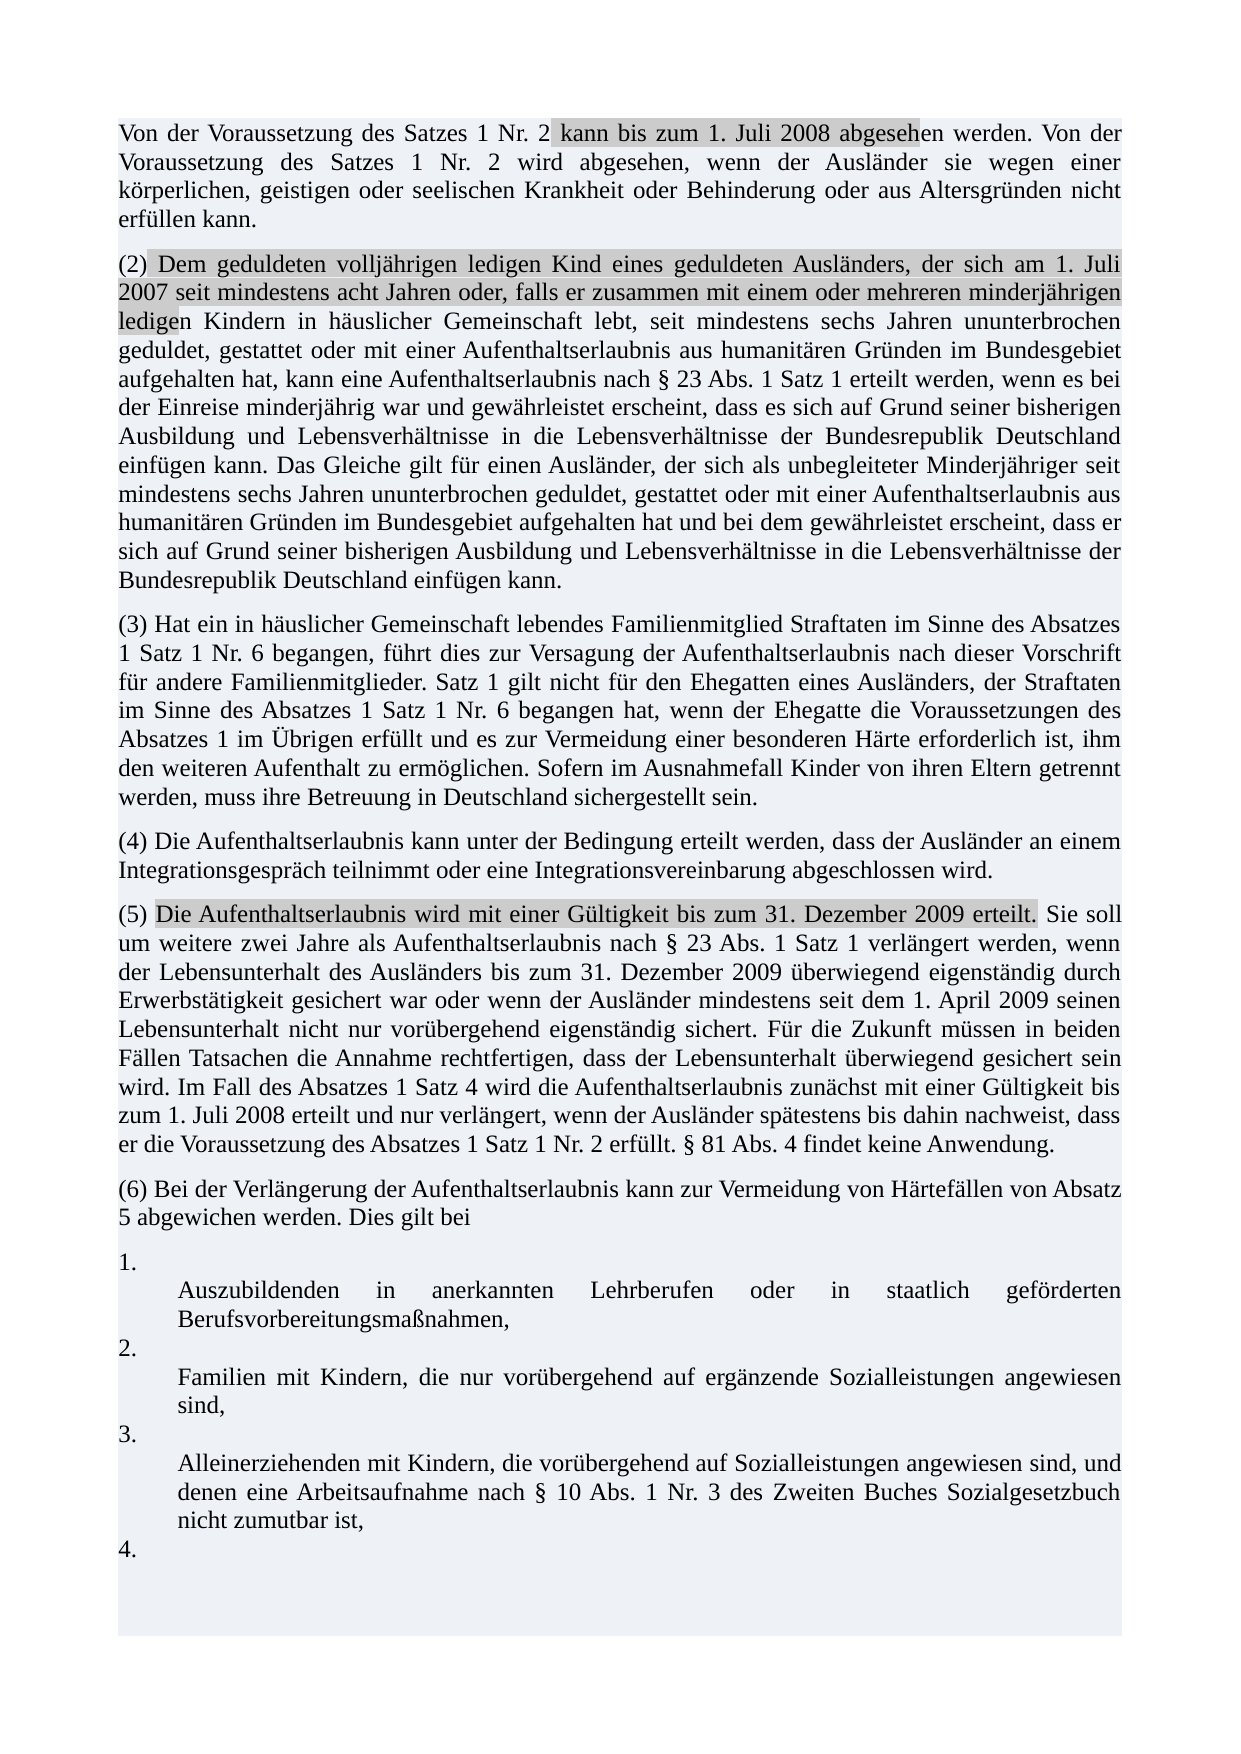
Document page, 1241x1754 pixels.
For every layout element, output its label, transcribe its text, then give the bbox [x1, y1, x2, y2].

text (2) Dem geduldeten volljährigen ledigen Kind eines geduldeten Ausländers, der sich am 1. Juli 2007 seit mindestens acht Jahren oder, falls er zusammen mit einem oder mehreren minderjährigen ledigen Kindern in häuslicher Gemeinschaft lebt, seit mindestens sechs Jahren ununterbrochen geduldet, gestattet oder mit einer Aufenthaltserlaubnis aus humanitären Gründen im Bundesgebiet aufgehalten hat, kann eine Aufenthaltserlaubnis nach § 23 Abs. 1 Satz 1 erteilt werden, wenn es bei der Einreise minderjährig war und gewährleistet erscheint, dass es sich auf Grund seiner bisherigen Ausbildung und Lebensverhältnisse in die Lebensverhältnisse der Bundesrepublik Deutschland einfügen kann. Das Gleiche gilt für einen Ausländer, der sich als unbegleiteter Minderjähriger seit mindestens sechs Jahren ununterbrochen geduldet, gestattet oder mit einer Aufenthaltserlaubnis aus humanitären Gründen im Bundesgebiet aufgehalten hat und bei dem gewährleistet erscheint, dass er sich auf Grund seiner bisherigen Ausbildung und Lebensverhältnisse in die Lebensverhältnisse der Bundesrepublik Deutschland einfügen kann. [118, 249, 1122, 594]
text (4) Die Aufenthaltserlaubnis kann unter der Bedingung erteilt werden, dass der Ausländer an einem Integrationsgespräch teilnimmt oder eine Integrationsvereinbarung abgeschlossen wird. [118, 826, 1122, 884]
list Alleinerziehenden mit Kindern, die vorübergehend auf Sozialleistungen angewiesen sind, und denen eine Arbeitsaufnahme nach § 10 Abs. 1 Nr. 3 des Zweiten Buches Sozialgesetzbuch nicht zumutbar ist, [177, 1448, 1122, 1534]
subtitle 1. [118, 1247, 1122, 1276]
list Auszubildenden in anerkannten Lehrberufen oder in staatlich geförderten Berufsvorbereitungsmaßnahmen, [177, 1276, 1122, 1333]
text (3) Hat ein in häuslicher Gemeinschaft lebendes Familienmitglied Straftaten im Sinne des Absatzes 1 Satz 1 Nr. 6 begangen, führt dies zur Versagung der Aufenthaltserlaubnis nach dieser Vorschrift für andere Familienmitglieder. Satz 1 gilt nicht für den Ehegatten eines Ausländers, der Straftaten im Sinne des Absatzes 1 Satz 1 Nr. 6 begangen hat, wenn der Ehegatte die Voraussetzungen des Absatzes 1 im Übrigen erfüllt und es zur Vermeidung einer besonderen Härte erforderlich ist, ihm den weiteren Aufenthalt zu ermöglichen. Sofern im Ausnahmefall Kinder von ihren Eltern getrennt werden, muss ihre Betreuung in Deutschland sichergestellt sein. [118, 609, 1122, 811]
text (5) Die Aufenthaltserlaubnis wird mit einer Gültigkeit bis zum 31. Dezember 2009 erteilt. Sie soll um weitere zwei Jahre als Aufenthaltserlaubnis nach § 23 Abs. 1 Satz 1 verlängert werden, wenn der Lebensunterhalt des Ausländers bis zum 31. Dezember 2009 überwiegend eigenständig durch Erwerbstätigkeit gesichert war oder wenn der Ausländer mindestens seit dem 1. April 2009 seinen Lebensunterhalt nicht nur vorübergehend eigenständig sichert. Für die Zukunft müssen in beiden Fällen Tatsachen die Annahme rechtfertigen, dass der Lebensunterhalt überwiegend gesichert sein wird. Im Fall des Absatzes 1 Satz 4 wird die Aufenthaltserlaubnis zunächst mit einer Gültigkeit bis zum 1. Juli 2008 erteilt und nur verlängert, wenn der Ausländer spätestens bis dahin nachweist, dass er die Voraussetzung des Absatzes 1 Satz 1 Nr. 2 erfüllt. § 81 Abs. 4 findet keine Anwendung. [118, 899, 1122, 1158]
text (6) Bei der Verlängerung der Aufenthaltserlaubnis kann zur Vermeidung von Härtefällen von Absatz 5 abgewichen werden. Dies gilt bei [118, 1174, 1122, 1231]
text Von der Voraussetzung des Satzes 1 Nr. 2 kann bis zum 1. Juli 2008 abgesehen werden. Von der Voraussetzung des Satzes 1 Nr. 2 wird abgesehen, wenn der Ausländer sie wegen einer körperlichen, geistigen oder seelischen Krankheit oder Behinderung oder aus Altersgründen nicht erfüllen kann. [118, 118, 1122, 233]
list Familien mit Kindern, die nur vorübergehend auf ergänzende Sozialleistungen angewiesen sind, [177, 1362, 1122, 1419]
subtitle 4. [118, 1534, 1122, 1563]
subtitle 2. [118, 1333, 1122, 1362]
subtitle 3. [118, 1419, 1122, 1448]
